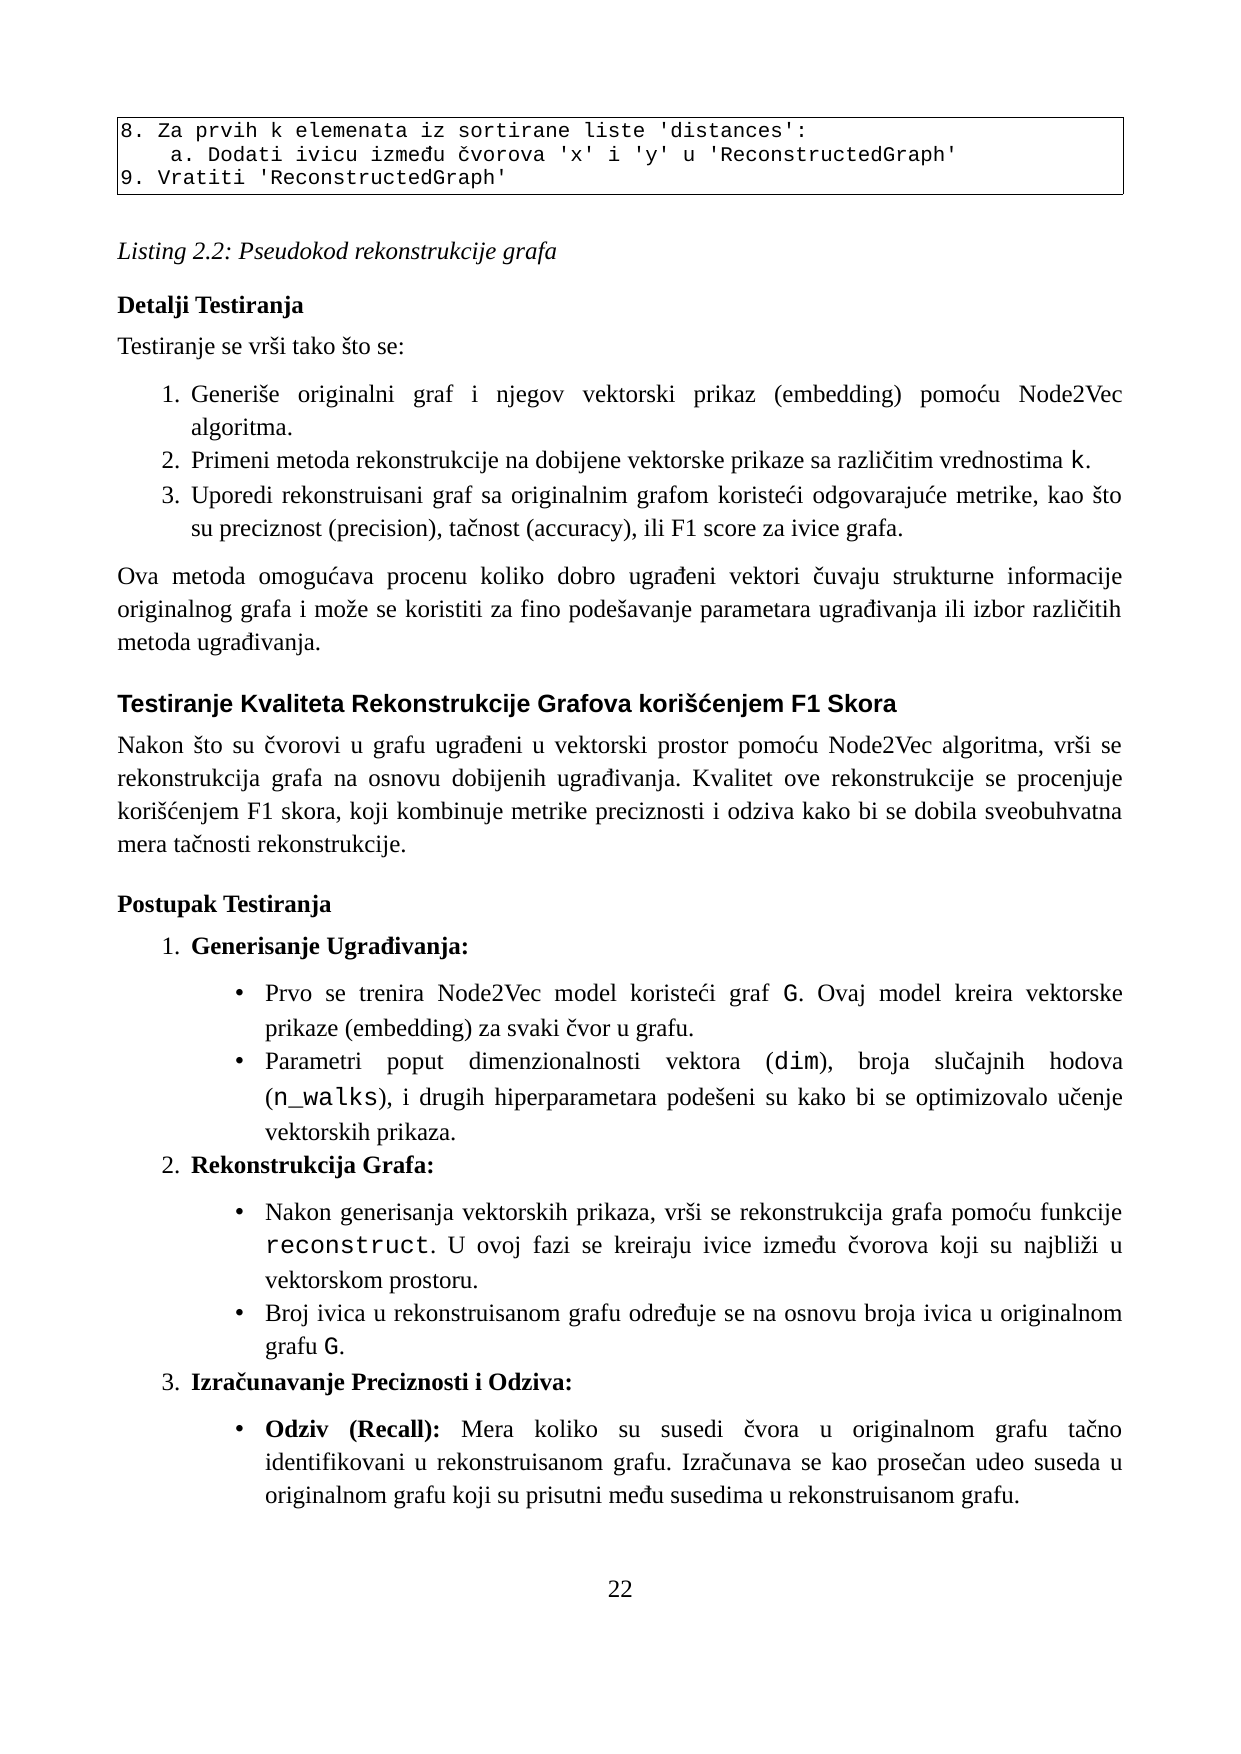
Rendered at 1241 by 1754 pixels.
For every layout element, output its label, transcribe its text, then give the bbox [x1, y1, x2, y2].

list Izračunavanje Preciznosti i Odziva: [161, 1367, 1123, 1396]
subtitle Detalji Testiranja [117, 290, 1123, 319]
list Generisanje Ugrađivanja: [161, 931, 1123, 959]
text a. Dodati ivicu između čvorova 'x' i 'y' u 'ReconstructedGraph' [118, 141, 1123, 164]
list Rekonstrukcija Grafa: [161, 1150, 1123, 1178]
text Testiranje se vrši tako što se: [117, 331, 1123, 360]
list Prvo se trenira Node2Vec model koristeći graf G. Ovaj model kreira vektorske prikaze (embedding) za svaki čvor u grafu. [235, 978, 1123, 1042]
list Broj ivica u rekonstruisanom grafu određuje se na osnovu broja ivica u originalnom grafu G. [235, 1298, 1123, 1362]
list Listing 2.2: Pseudokod rekonstrukcije grafa [117, 236, 1123, 265]
text 9. Vratiti 'ReconstructedGraph' [118, 164, 1123, 194]
subtitle Testiranje Kvaliteta Rekonstrukcije Grafova korišćenjem F1 Skora [117, 689, 1123, 718]
list Nakon generisanja vektorskih prikaza, vrši se rekonstrukcija grafa pomoću funkcije reconstruct. U ovoj fazi se kreiraju ivice između čvorova koji su najbliži u vektorskom prostoru. [235, 1197, 1123, 1294]
text Nakon što su čvorovi u grafu ugrađeni u vektorski prostor pomoću Node2Vec algoritma, vrši se rekonstrukcija grafa na osnovu dobijenih ugrađivanja. Kvalitet ove rekonstrukcije se procenjuje korišćenjem F1 skora, koji kombinuje metrike preciznosti i odziva kako bi se dobila sveobuhvatna mera tačnosti rekonstrukcije. [117, 730, 1123, 858]
list Odziv (Recall): Mera koliko su susedi čvora u originalnom grafu tačno identifikovani u rekonstruisanom grafu. Izračunava se kao prosečan udeo suseda u originalnom grafu koji su prisutni među susedima u rekonstruisanom grafu. [235, 1414, 1123, 1509]
text Ova metoda omogućava procenu koliko dobro ugrađeni vektori čuvaju strukturne informacije originalnog grafa i može se koristiti za fino podešavanje parametara ugrađivanja ili izbor različitih metoda ugrađivanja. [117, 561, 1123, 656]
list Primeni metoda rekonstrukcije na dobijene vektorske prikaze sa različitim vrednostima k. [161, 445, 1123, 476]
list Uporedi rekonstruisani graf sa originalnim grafom koristeći odgovarajuće metrike, kao što su preciznost (precision), tačnost (accuracy), ili F1 score za ivice grafa. [161, 480, 1123, 542]
text 8. Za prvih k elemenata iz sortirane liste 'distances': [118, 118, 1123, 141]
list Parametri poput dimenzionalnosti vektora (dim), broja slučajnih hodova (n_walks), i drugih hiperparametara podešeni su kako bi se optimizovalo učenje vektorskih prikaza. [235, 1046, 1123, 1145]
list Generiše originalni graf i njegov vektorski prikaz (embedding) pomoću Node2Vec algoritma. [161, 379, 1123, 441]
subtitle Postupak Testiranja [117, 889, 1123, 918]
